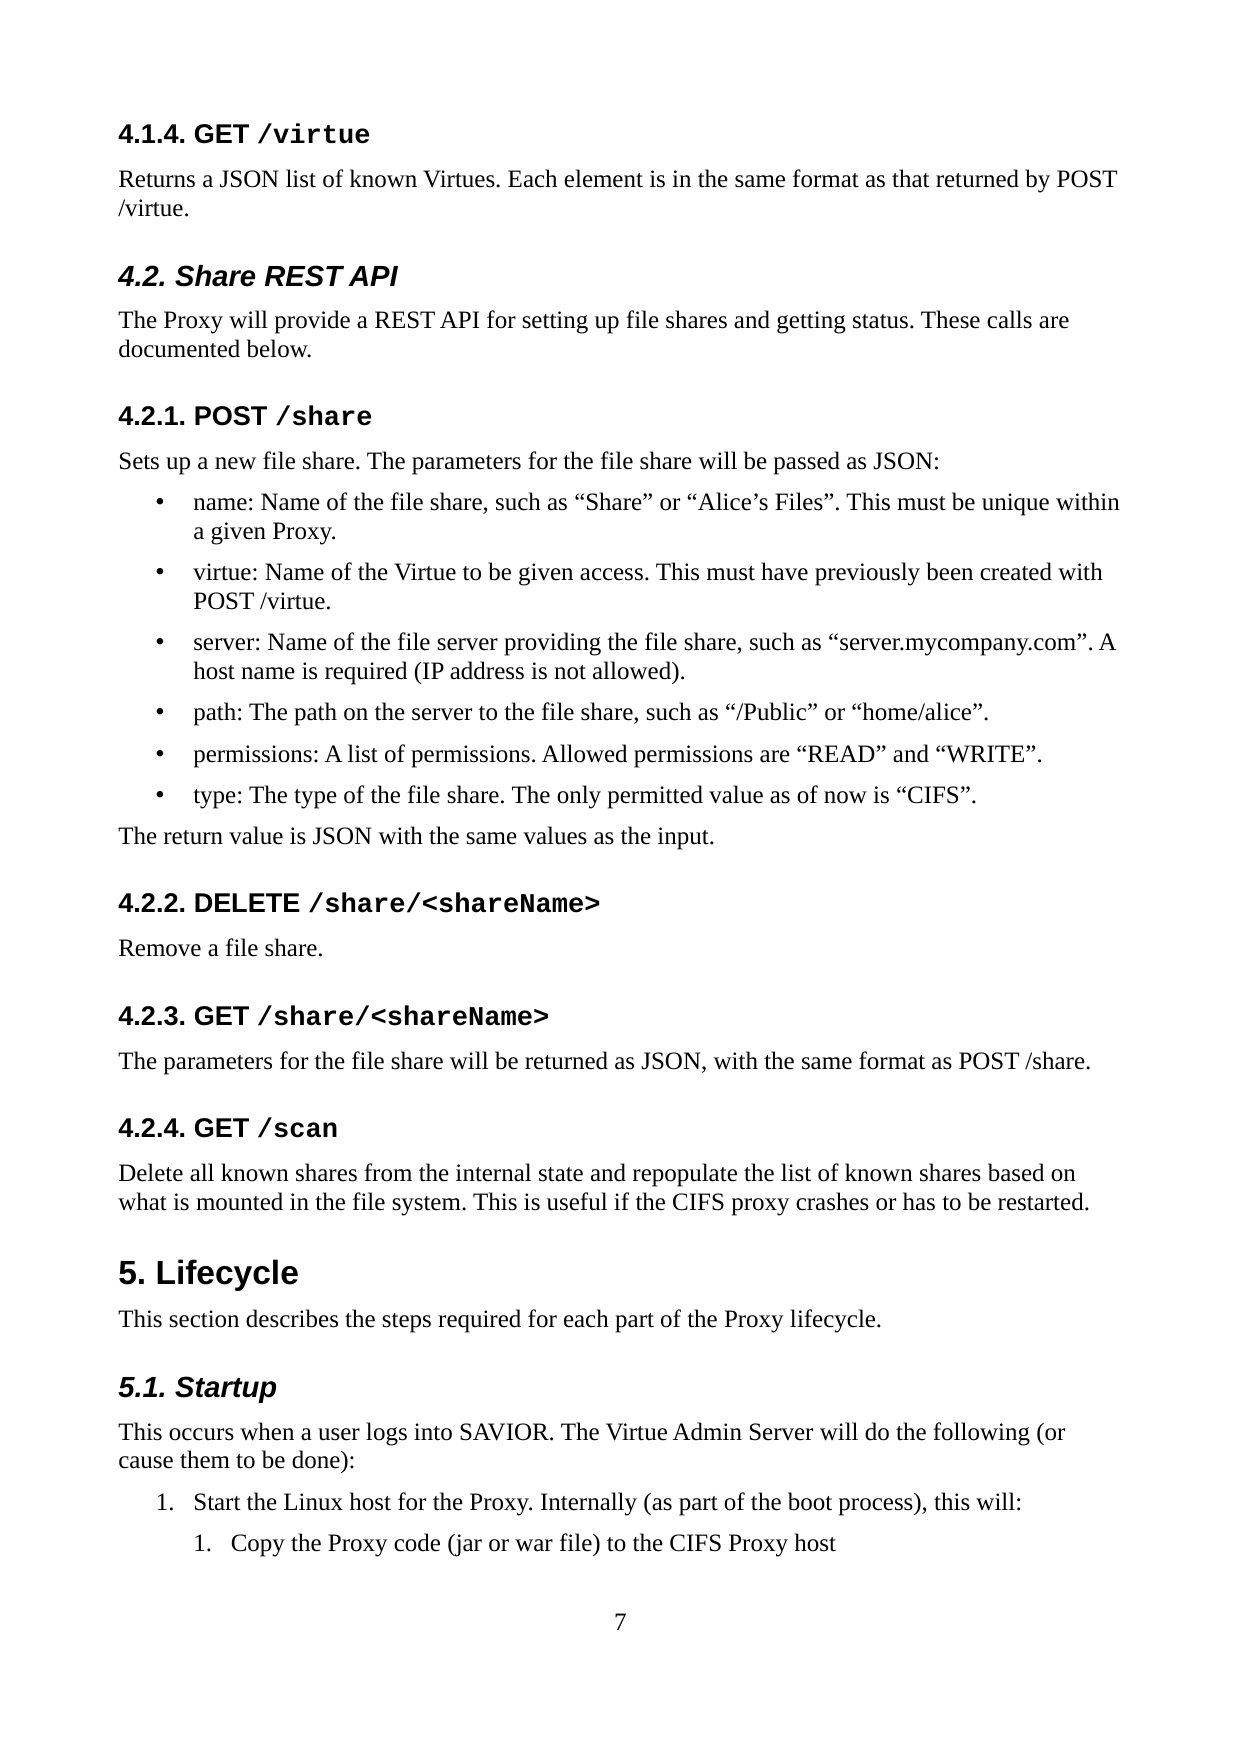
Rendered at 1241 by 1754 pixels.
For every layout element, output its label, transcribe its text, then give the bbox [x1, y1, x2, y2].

text The return value is JSON with the same values as the input. [118, 821, 1122, 850]
list path: The path on the server to the file share, such as “/Public” or “home/alice”. [156, 697, 1122, 726]
subtitle Share REST API [118, 259, 1122, 293]
subtitle Startup [118, 1371, 1122, 1404]
list permissions: A list of permissions. Allowed permissions are “READ” and “WRITE”. [156, 739, 1122, 767]
subtitle GET /virtue [118, 118, 1122, 152]
text Remove a file share. [118, 933, 1122, 962]
list server: Name of the file server providing the file share, such as “server.mycompany.com”. A host name is required (IP address is not allowed). [156, 627, 1122, 685]
text This section describes the steps required for each part of the Proxy lifecycle. [118, 1304, 1122, 1333]
text The parameters for the file share will be returned as JSON, with the same format as POST /share. [118, 1046, 1122, 1074]
text Sets up a new file share. The parameters for the file share will be passed as JSON: [118, 446, 1122, 475]
text The Proxy will provide a REST API for setting up file shares and getting status. These calls are documented below. [118, 305, 1122, 363]
list type: The type of the file share. The only permitted value as of now is “CIFS”. [156, 780, 1122, 809]
list virtue: Name of the Virtue to be given access. This must have previously been created with POST /virtue. [156, 557, 1122, 615]
list Copy the Proxy code (jar or war file) to the CIFS Proxy host [193, 1528, 1122, 1557]
subtitle GET /scan [118, 1112, 1122, 1146]
text This occurs when a user logs into SAVIOR. The Virtue Admin Server will do the following (or cause them to be done): [118, 1417, 1122, 1474]
subtitle GET /share/<shareName> [118, 1000, 1122, 1033]
list name: Name of the file share, such as “Share” or “Alice’s Files”. This must be unique within a given Proxy. [156, 487, 1122, 545]
subtitle Lifecycle [118, 1253, 1122, 1292]
text Delete all known shares from the internal state and repopulate the list of known shares based on what is mounted in the file system. This is useful if the CIFS proxy crashes or has to be restarted. [118, 1158, 1122, 1216]
subtitle DELETE /share/<shareName> [118, 887, 1122, 921]
list Start the Linux host for the Proxy. Internally (as part of the boot process), this will: [156, 1487, 1122, 1515]
text Returns a JSON list of known Virtues. Each element is in the same format as that returned by POST /virtue. [118, 164, 1122, 222]
subtitle POST /share [118, 400, 1122, 434]
